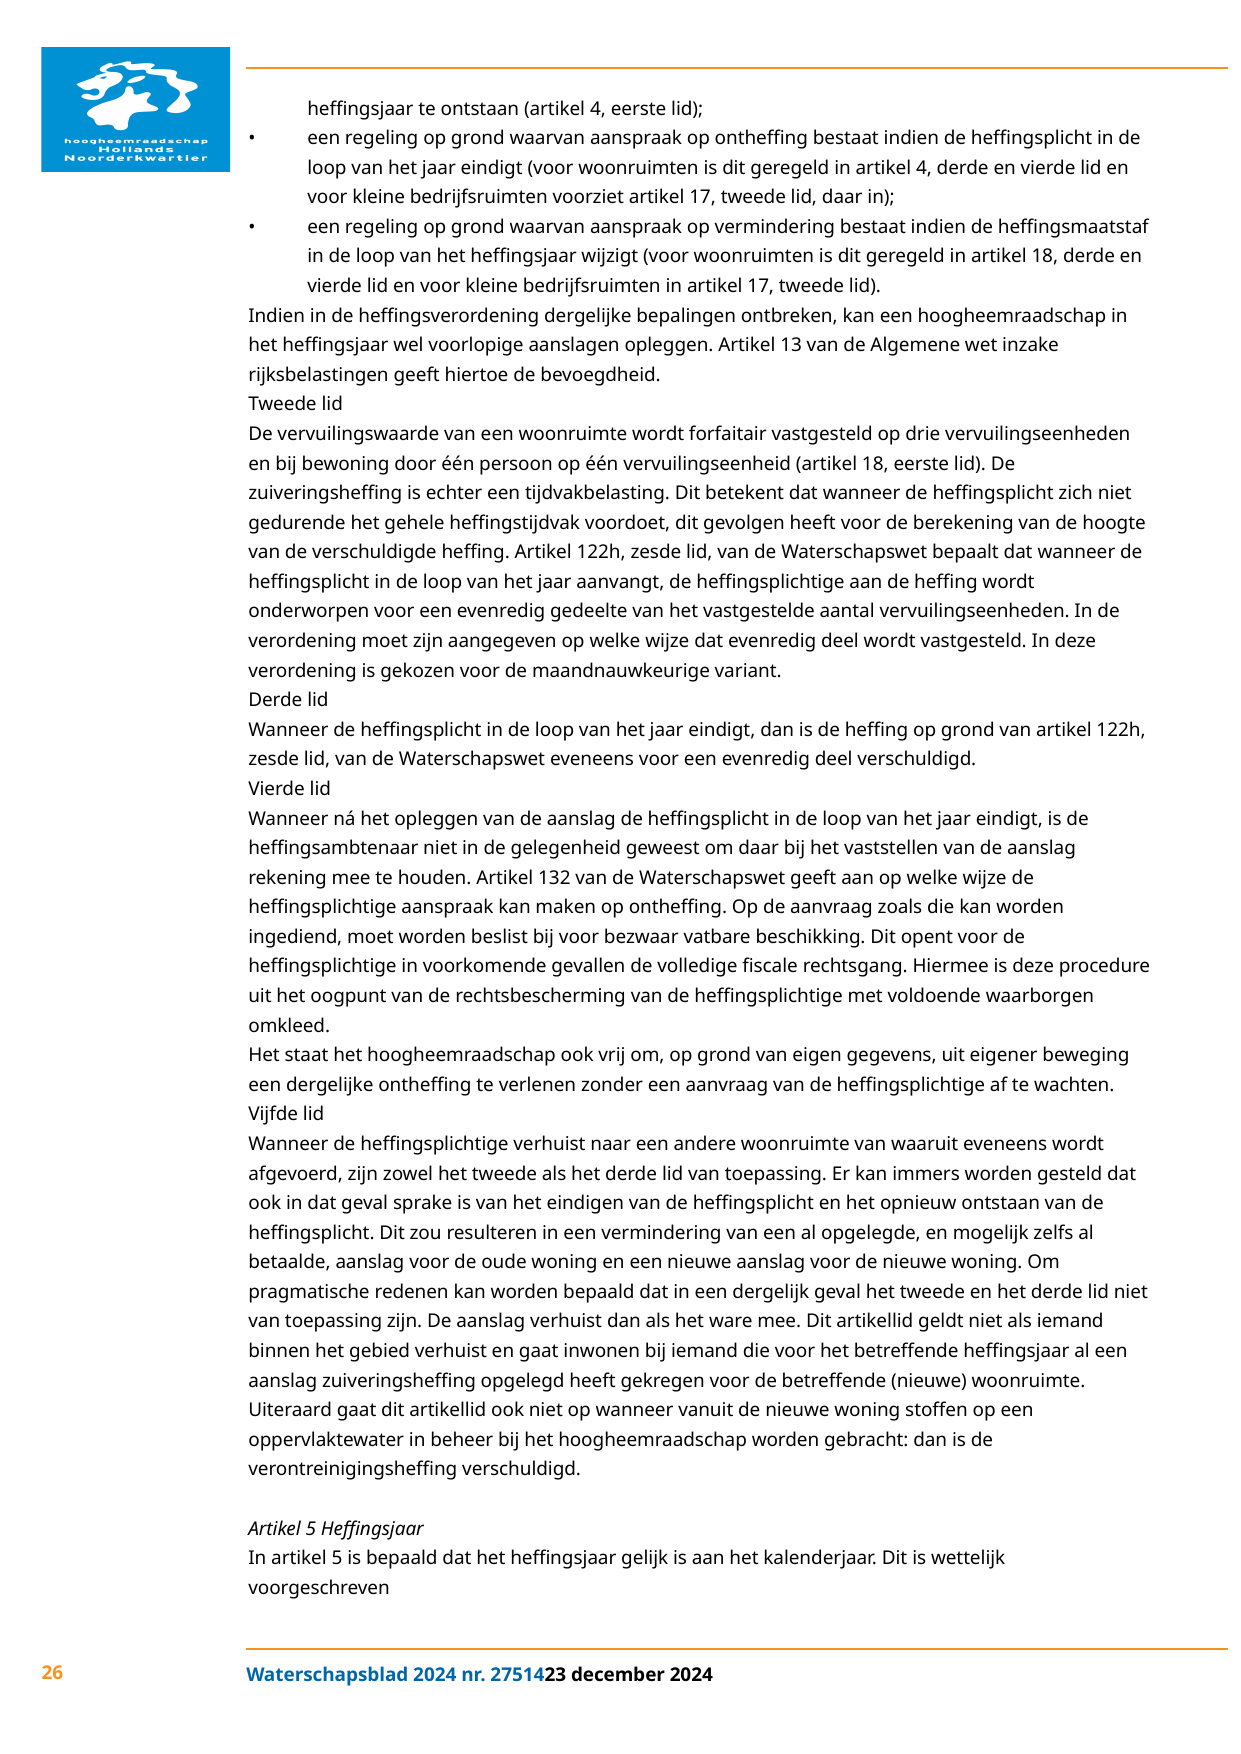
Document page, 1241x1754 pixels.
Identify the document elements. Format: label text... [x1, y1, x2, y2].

picture [129, 76, 144, 82]
text Derde lid [248, 686, 1152, 712]
text Vierde lid [248, 775, 1152, 801]
text De vervuilingswaarde van een woonruimte wordt forfaitair vastgesteld op drie vervuilingseenheden en bij bewoning door één persoon op één vervuilingseenheid (artikel 18, eerste lid). De zuiveringsheffing is echter een tijdvakbelasting. Dit betekent dat wanneer de heffingsplicht zich niet gedurende het gehele heffingstijdvak voordoet, dit gevolgen heeft voor de berekening van de hoogte van de verschuldigde heffing. Artikel 122h, zesde lid, van de Waterschapswet bepaalt dat wanneer de heffingsplicht in de loop van het jaar aanvangt, de heffingsplichtige aan de heffing wordt onderworpen voor een evenredig gedeelte van het vastgestelde aantal vervuilingseenheden. In de verordening moet zijn aangegeven op welke wijze dat evenredig deel wordt vastgesteld. In deze verordening is gekozen voor de maandnauwkeurige variant. [248, 420, 1152, 683]
text Wanneer de heffingsplicht in de loop van het jaar eindigt, dan is de heffing op grond van artikel 122h, zesde lid, van de Waterschapswet eveneens voor een evenredig deel verschuldigd. [248, 716, 1152, 771]
text Wanneer de heffingsplichtige verhuist naar een andere woonruimte van waaruit eveneens wordt afgevoerd, zijn zowel het tweede als het derde lid van toepassing. Er kan immers worden gesteld dat ook in dat geval sprake is van het eindigen van de heffingsplicht en het opnieuw ontstaan van de heffingsplicht. Dit zou resulteren in een vermindering van een al opgelegde, en mogelijk zelfs al betaalde, aanslag voor de oude woning en een nieuwe aanslag voor de nieuwe woning. Om pragmatische redenen kan worden bepaald dat in een dergelijk geval het tweede en het derde lid niet van toepassing zijn. De aanslag verhuist dan als het ware mee. Dit artikellid geldt niet als iemand binnen het gebied verhuist en gaat inwonen bij iemand die voor het betreffende heffingsjaar al een aanslag zuiveringsheffing opgelegd heeft gekregen voor de betreffende (nieuwe) woonruimte. [248, 1130, 1152, 1393]
text Uiteraard gaat dit artikellid ook niet op wanneer vanuit de nieuwe woning stoffen op een oppervlaktewater in beheer bij het hoogheemraadschap worden gebracht: dan is de verontreinigingsheffing verschuldigd. [248, 1396, 1152, 1481]
picture [118, 62, 197, 112]
text Vijfde lid [248, 1101, 1152, 1126]
text Het staat het hoogheemraadschap ook vrij om, op grond van eigen gegevens, uit eigener beweging een dergelijke ontheffing te verlenen zonder een aanvraag van de heffingsplichtige af te wachten. [248, 1041, 1152, 1097]
text In artikel 5 is bepaald dat het heffingsjaar gelijk is aan het kalenderjaar. Dit is wettelijk voorgeschreven [248, 1544, 1152, 1600]
list heffingsjaar te ontstaan (artikel 4, eerste lid); [248, 95, 1152, 121]
text Tweede lid [248, 391, 1152, 416]
picture [78, 64, 122, 99]
picture [88, 87, 157, 130]
text Artikel 5 Heffingsjaar [248, 1515, 1152, 1541]
list een regeling op grond waarvan aanspraak op ontheffing bestaat indien de heffingsplicht in de loop van het jaar eindigt (voor woonruimten is dit geregeld in artikel 4, derde en vierde lid en voor kleine bedrijfsruimten voorziet artikel 17, tweede lid, daar in); [248, 124, 1152, 209]
text Indien in de heffingsverordening dergelijke bepalingen ontbreken, kan een hoogheemraadschap in het heffingsjaar wel voorlopige aanslagen opleggen. Artikel 13 van de Algemene wet inzake rijksbelastingen geeft hiertoe de bevoegdheid. [248, 302, 1152, 387]
list een regeling op grond waarvan aanspraak op vermindering bestaat indien de heffingsmaatstaf in de loop van het heffingsjaar wijzigt (voor woonruimten is dit geregeld in artikel 18, derde en vierde lid en voor kleine bedrijfsruimten in artikel 17, tweede lid). [248, 213, 1152, 298]
text Wanneer ná het opleggen van de aanslag de heffingsplicht in de loop van het jaar eindigt, is de heffingsambtenaar niet in de gelegenheid geweest om daar bij het vaststellen van de aanslag rekening mee te houden. Artikel 132 van de Waterschapswet geeft aan op welke wijze de heffingsplichtige aanspraak kan maken op ontheffing. Op de aanvraag zoals die kan worden ingediend, moet worden beslist bij voor bezwaar vatbare beschikking. Dit opent voor de heffingsplichtige in voorkomende gevallen de volledige fiscale rechtsgang. Hiermee is deze procedure uit het oogpunt van de rechtsbescherming van de heffingsplichtige met voldoende waarborgen omkleed. [248, 805, 1152, 1038]
